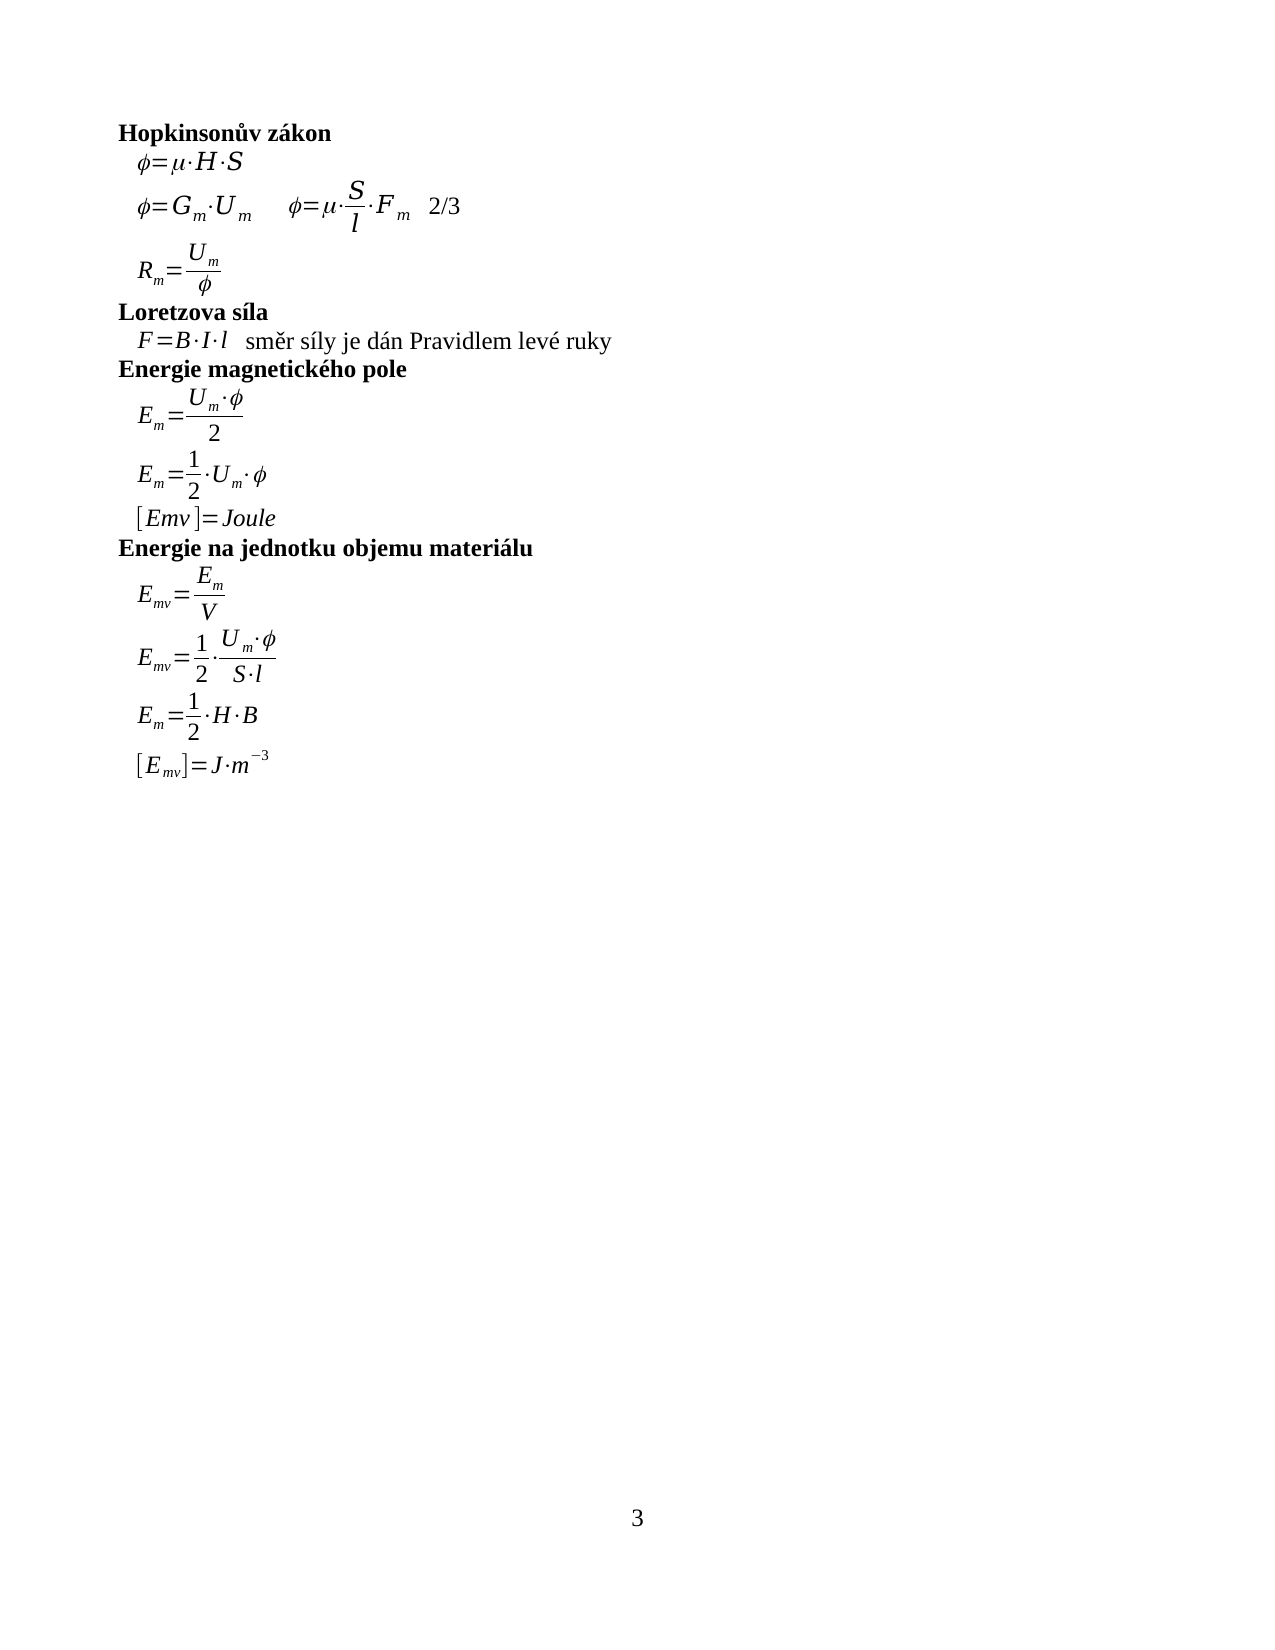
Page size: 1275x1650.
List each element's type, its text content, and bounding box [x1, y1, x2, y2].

text 2/3 [118, 176, 1157, 238]
text Loretzova síla [118, 297, 1157, 326]
text Hopkinsonův zákon [118, 118, 1157, 147]
text směr síly je dán Pravidlem levé ruky [118, 326, 1157, 354]
text Energie na jednotku objemu materiálu [118, 533, 1157, 562]
text Energie magnetického pole [118, 354, 1157, 383]
